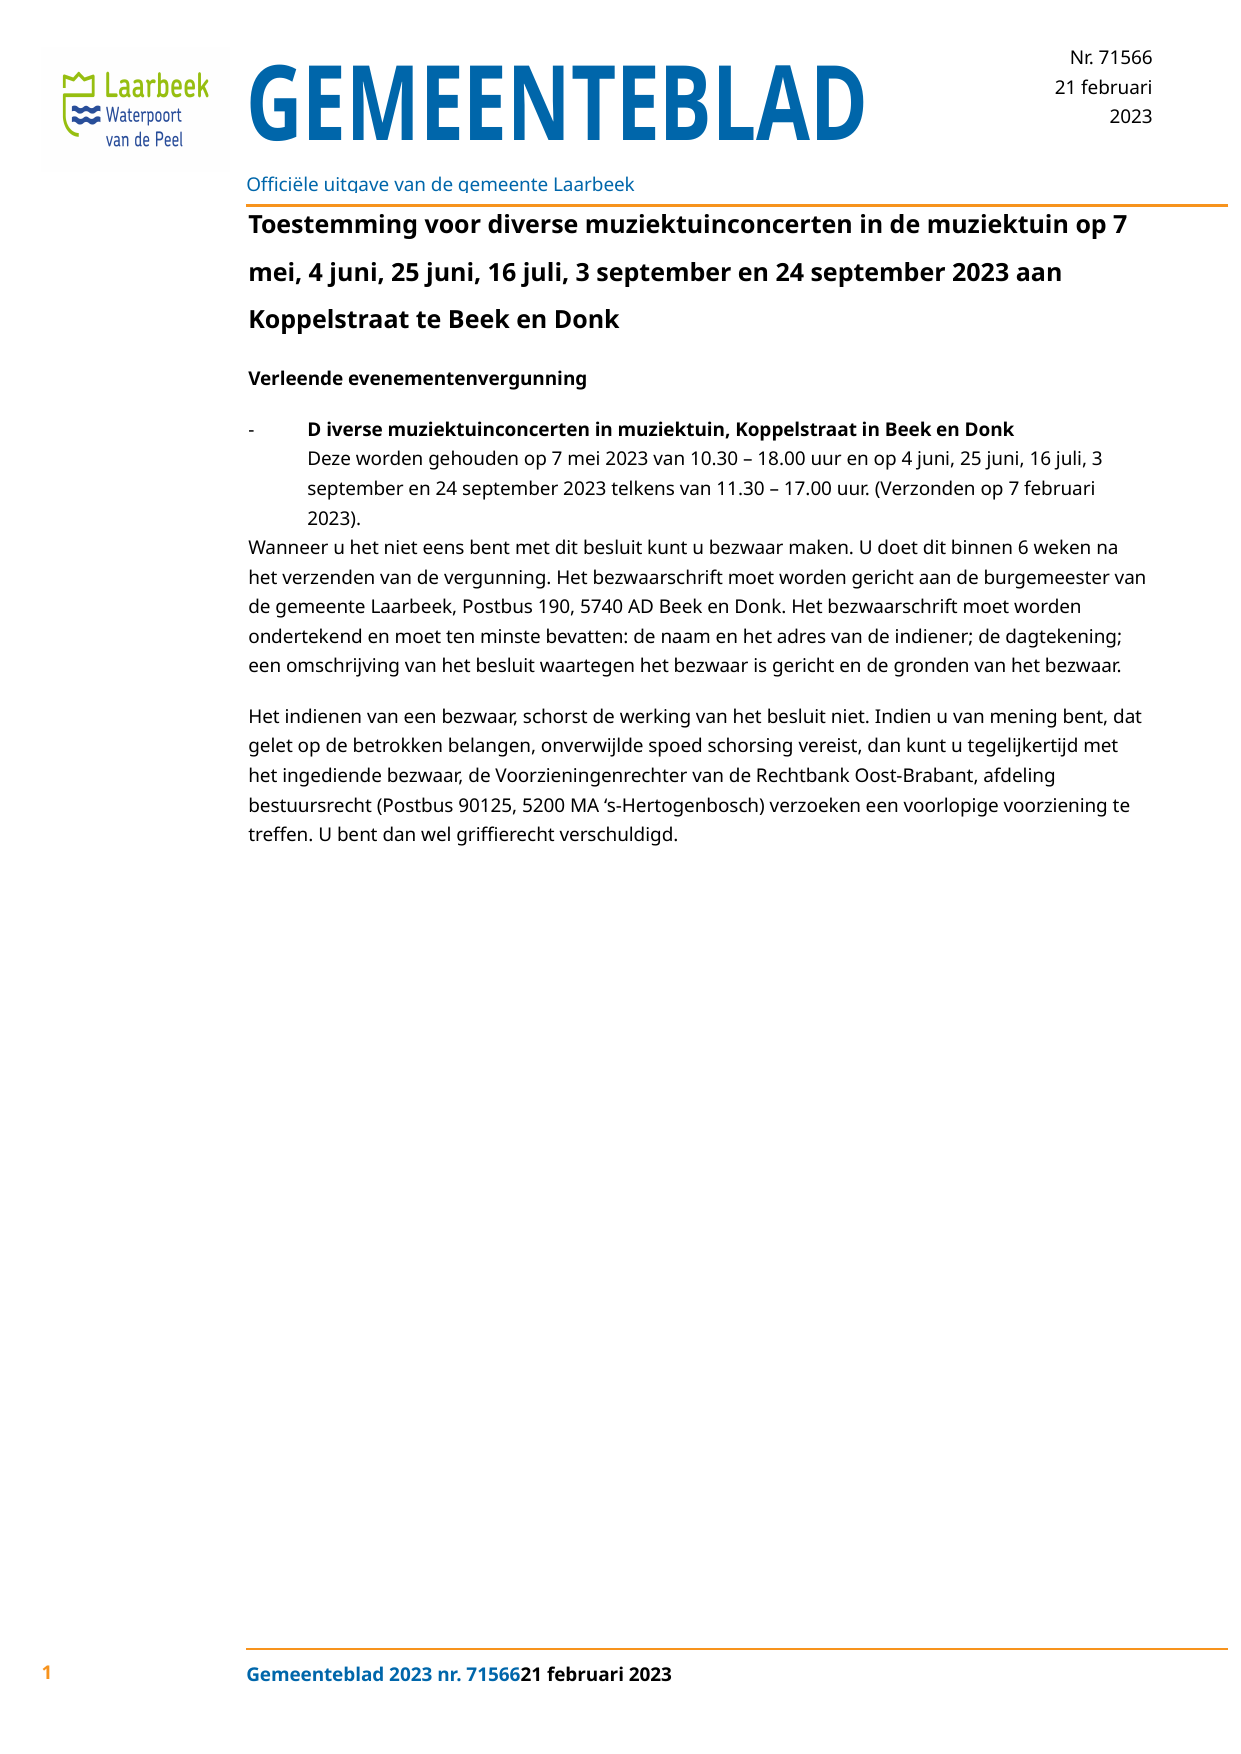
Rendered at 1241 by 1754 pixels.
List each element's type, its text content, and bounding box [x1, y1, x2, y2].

list D iverse muziektuinconcerten in muziektuin, Koppelstraat in Beek en Donk [248, 416, 1152, 442]
list Deze worden gehouden op 7 mei 2023 van 10.30 – 18.00 uur en op 4 juni, 25 juni, 16 juli, 3 september en 24 september 2023 telkens van 11.30 – 17.00 uur. (Verzonden op 7 februari 2023). [248, 446, 1152, 530]
text Toestemming voor diverse muziektuinconcerten in de muziektuin op 7 mei, 4 juni, 25 juni, 16 juli, 3 september en 24 september 2023 aan Koppelstraat te Beek en Donk [248, 207, 1152, 336]
text Verleende evenementenvergunning [248, 366, 1152, 391]
text Het indienen van een bezwaar, schorst de werking van het besluit niet. Indien u van mening bent, dat gelet op de betrokken belangen, onverwijlde spoed schorsing vereist, dan kunt u tegelijkertijd met het ingediende bezwaar, de Voorzieningenrechter van de Rechtbank Oost-Brabant, afdeling bestuursrecht (Postbus 90125, 5200 MA ‘s-Hertogenbosch) verzoeken een voorlopige voorziening te treffen. U bent dan wel griffierecht verschuldigd. [248, 703, 1152, 847]
picture [41, 47, 231, 172]
text Wanneer u het niet eens bent met dit besluit kunt u bezwaar maken. U doet dit binnen 6 weken na het verzenden van de vergunning. Het bezwaarschrift moet worden gericht aan de burgemeester van de gemeente Laarbeek, Postbus 190, 5740 AD Beek en Donk. Het bezwaarschrift moet worden ondertekend en moet ten minste bevatten: de naam en het adres van de indiener; de dagtekening; een omschrijving van het besluit waartegen het bezwaar is gericht en de gronden van het bezwaar. [248, 534, 1152, 678]
